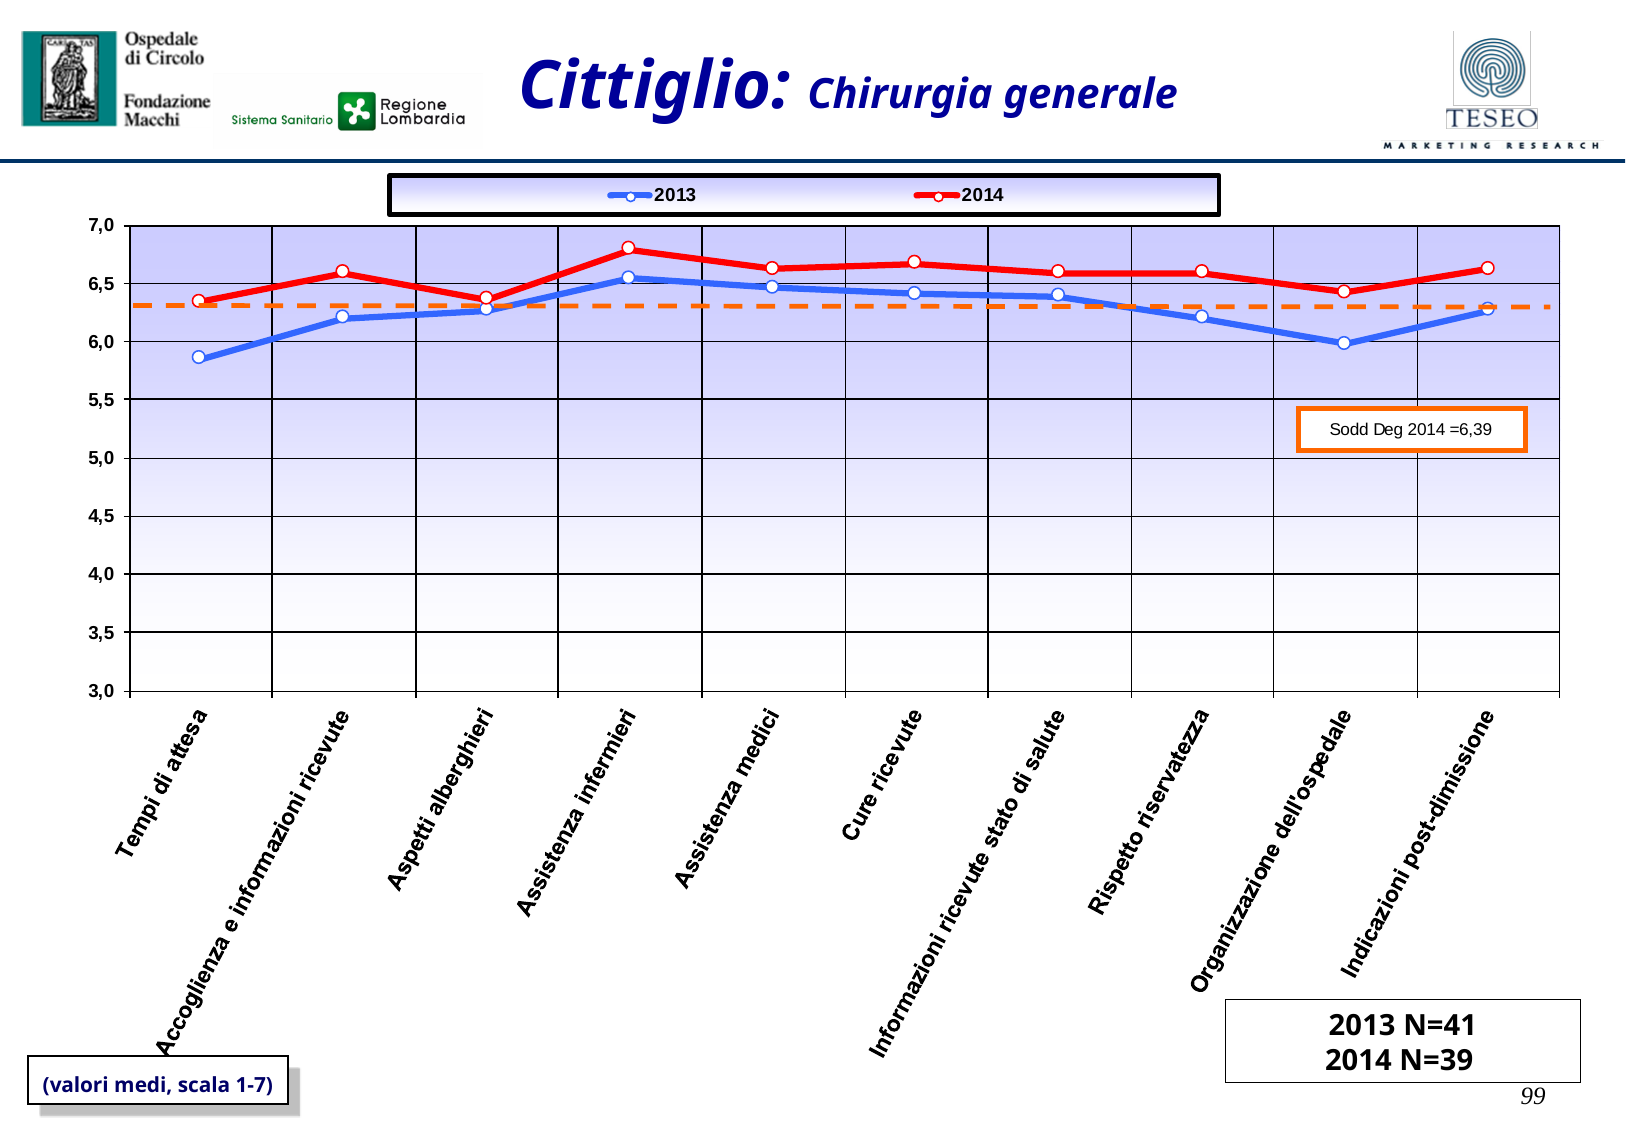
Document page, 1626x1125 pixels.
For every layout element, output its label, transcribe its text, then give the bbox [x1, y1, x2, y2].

picture [46, 162, 1564, 1108]
text_box 2013 N=41 2014 N=39 [1225, 999, 1581, 1083]
picture [1381, 31, 1604, 149]
picture [21, 31, 483, 149]
text_box (valori medi, scala 1-7) [27, 1056, 288, 1105]
text_box Cittiglio: Chirurgia generale [304, 18, 1392, 144]
